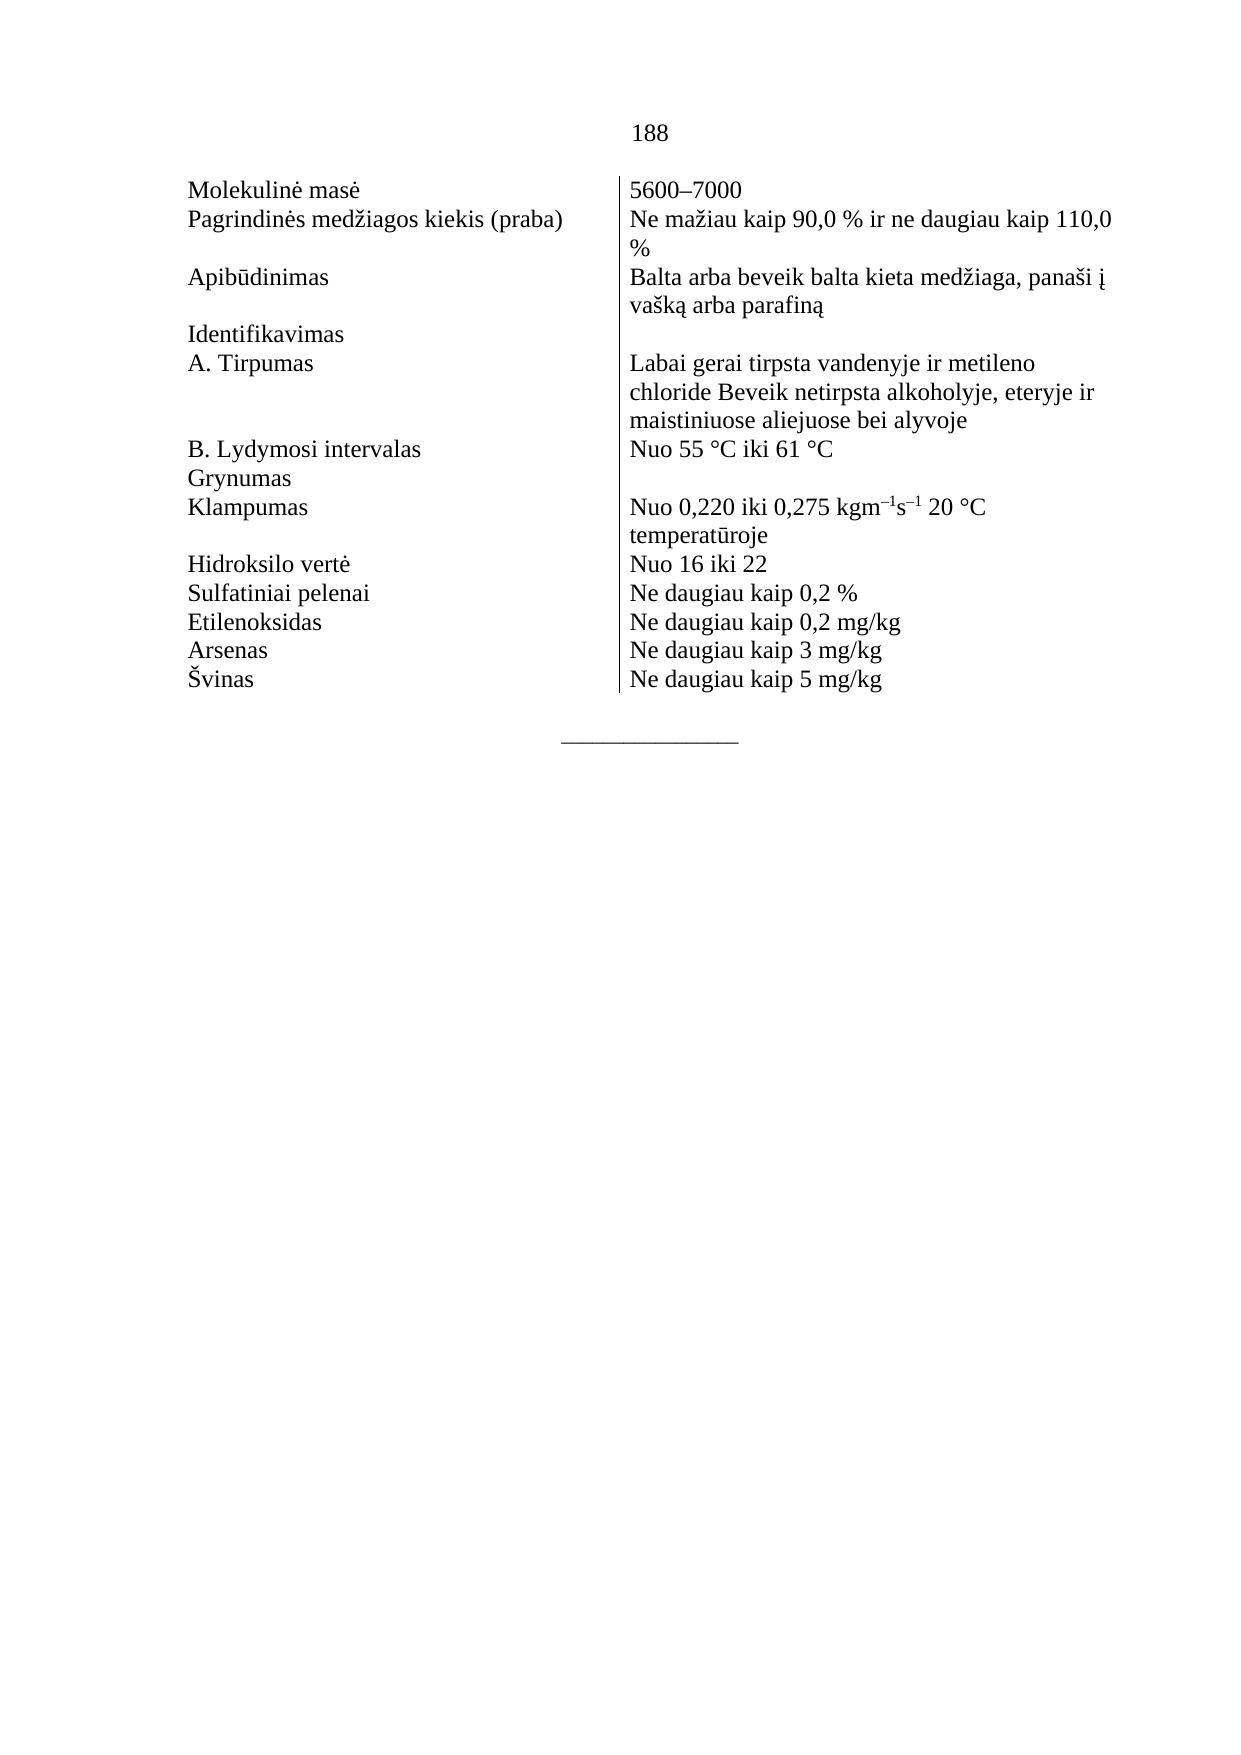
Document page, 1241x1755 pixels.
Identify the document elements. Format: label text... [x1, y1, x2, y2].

table_cell Etilenoksidas [177, 607, 619, 636]
table_cell Molekulinė masė [177, 176, 619, 204]
table_cell Ne mažiau kaip 90,0 % ir ne daugiau kaip 110,0 % [620, 204, 1122, 262]
table_cell Ne daugiau kaip 3 mg/kg [620, 636, 1122, 664]
table_cell Apibūdinimas [177, 262, 619, 319]
table_cell Ne daugiau kaip 5 mg/kg [620, 664, 1122, 693]
table_cell [620, 463, 1122, 492]
table_cell Balta arba beveik balta kieta medžiaga, panaši į vašką arba parafiną [620, 262, 1122, 319]
text _________________ [177, 722, 1122, 746]
table_cell Nuo 16 iki 22 [620, 549, 1122, 578]
table_cell Nuo 55 °C iki 61 °C [620, 434, 1122, 463]
table_cell [620, 319, 1122, 348]
table_cell A. Tirpumas [177, 348, 619, 434]
table_cell B. Lydymosi intervalas [177, 434, 619, 463]
table_cell Švinas [177, 664, 619, 693]
table_cell Pagrindinės medžiagos kiekis (praba) [177, 204, 619, 262]
table_cell Sulfatiniai pelenai [177, 578, 619, 607]
table_cell Identifikavimas [177, 319, 619, 348]
table_cell Labai gerai tirpsta vandenyje ir metileno chloride Beveik netirpsta alkoholyje, eteryje ir maistiniuose aliejuose bei alyvoje [620, 348, 1122, 434]
table_cell Grynumas [177, 463, 619, 492]
table_cell Ne daugiau kaip 0,2 mg/kg [620, 607, 1122, 636]
table_cell Ne daugiau kaip 0,2 % [620, 578, 1122, 607]
table_cell Arsenas [177, 636, 619, 664]
table_cell Klampumas [177, 492, 619, 549]
table_cell Nuo 0,220 iki 0,275 kgm–1s–1 20 °C temperatūroje [620, 492, 1122, 549]
table_cell 5600–7000 [620, 176, 1122, 204]
table_cell Hidroksilo vertė [177, 549, 619, 578]
